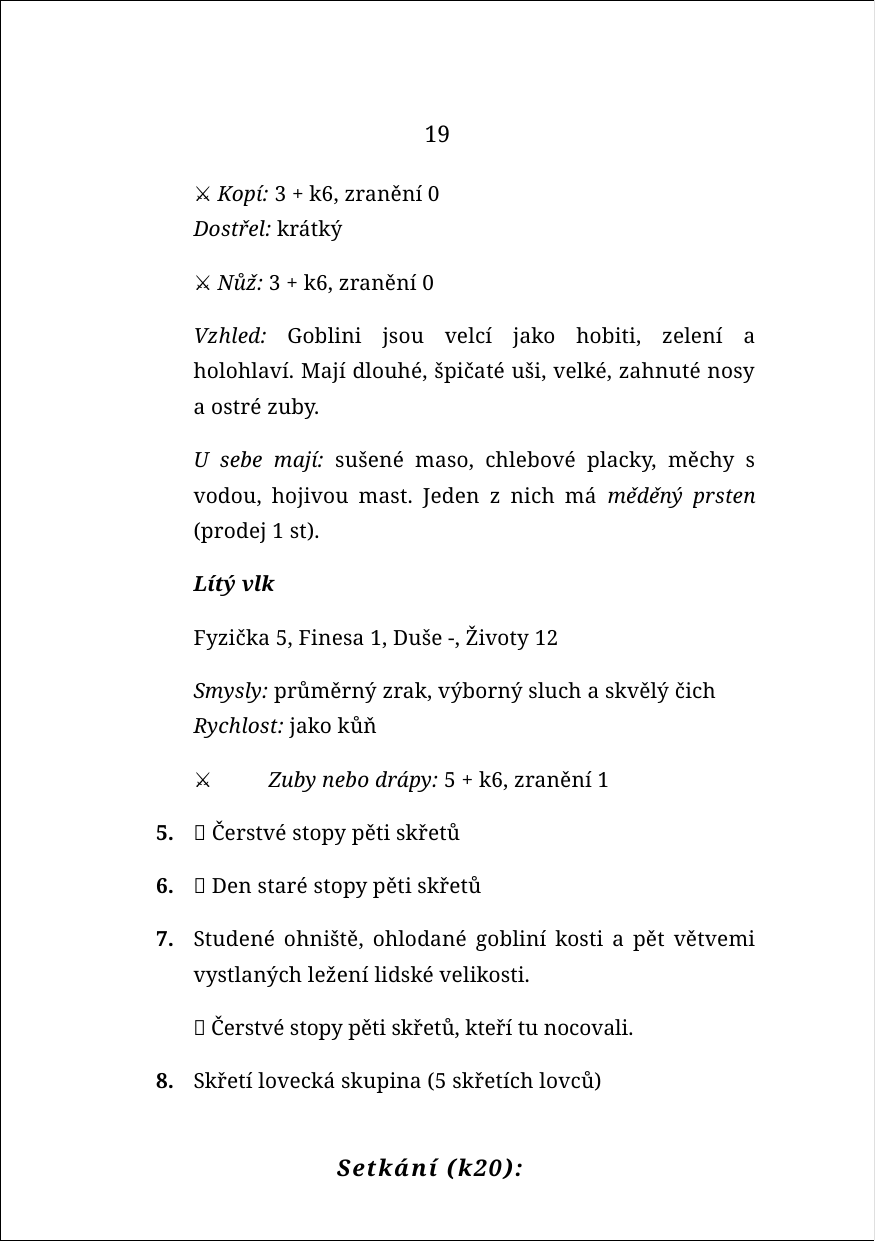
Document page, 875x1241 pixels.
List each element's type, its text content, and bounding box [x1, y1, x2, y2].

list ⚔ Zuby nebo drápy: 5 + k6, zranění 1 [156, 765, 756, 793]
list Vzhled: Goblini jsou velcí jako hobiti, zelení a holohlaví. Mají dlouhé, špičaté uši, velké, zahnuté nosy a ostré zuby. [156, 321, 756, 420]
list Skřetí lovecká skupina (5 skřetích lovců) [156, 1066, 756, 1095]
list Fyzička 5, Finesa 1, Duše -, Životy 12 [156, 623, 756, 651]
list Rychlost: jako kůň [156, 711, 756, 740]
list 👣 Čerstvé stopy pěti skřetů, kteří tu nocovali. [156, 1013, 756, 1042]
list ⚔ Kopí: 3 + k6, zranění 0 [156, 179, 756, 207]
list Smysly: průměrný zrak, výborný sluch a skvělý čich [156, 676, 756, 704]
list Lítý vlk [156, 569, 756, 598]
list Dostřel: krátký [156, 214, 756, 243]
list 👣 Čerstvé stopy pěti skřetů [156, 818, 756, 846]
list Studené ohniště, ohlodané gobliní kosti a pět větvemi vystlaných ležení lidské velikosti. [156, 924, 756, 988]
list 👣 Den staré stopy pěti skřetů [156, 871, 756, 899]
list ⚔ Nůž: 3 + k6, zranění 0 [156, 268, 756, 296]
list U sebe mají: sušené maso, chlebové placky, měchy s vodou, hojivou mast. Jeden z nich má měděný prsten (prodej 1 st). [156, 445, 756, 545]
